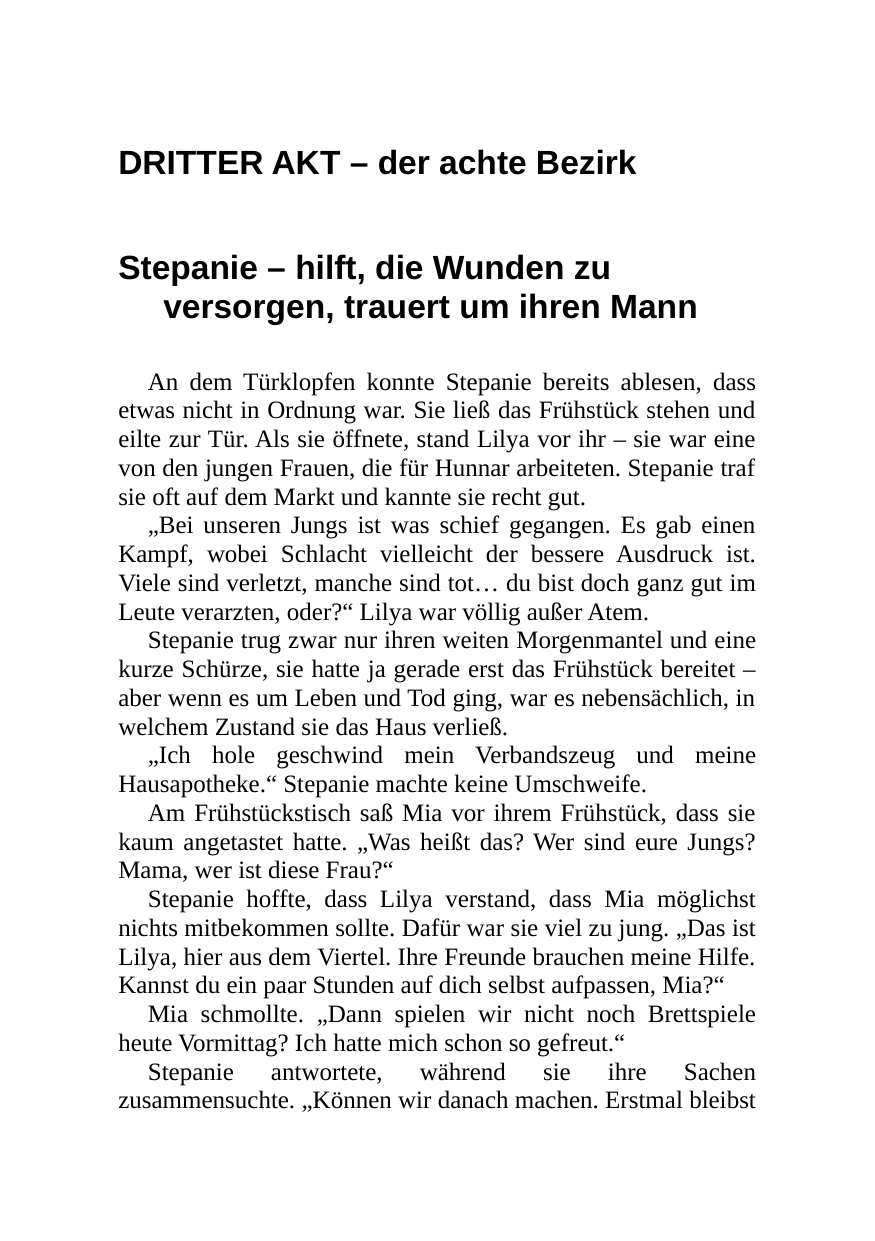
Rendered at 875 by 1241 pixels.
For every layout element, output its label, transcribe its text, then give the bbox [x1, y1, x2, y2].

text Stepanie antwortete, während sie ihre Sachen zusammensuchte. „Können wir danach machen. Erstmal bleibst [118, 1057, 756, 1114]
text „Bei unseren Jungs ist was schief gegangen. Es gab einen Kampf, wobei Schlacht vielleicht der bessere Ausdruck ist. Viele sind verletzt, manche sind tot… du bist doch ganz gut im Leute verarzten, oder?“ Lilya war völlig außer Atem. [118, 510, 756, 625]
subtitle DRITTER AKT – der achte Bezirk [118, 143, 756, 182]
text Mia schmollte. „Dann spielen wir nicht noch Brettspiele heute Vormittag? Ich hatte mich schon so gefreut.“ [118, 999, 756, 1057]
text An dem Türklopfen konnte Stepanie bereits ablesen, dass etwas nicht in Ordnung war. Sie ließ das Frühstück stehen und eilte zur Tür. Als sie öffnete, stand Lilya vor ihr – sie war eine von den jungen Frauen, die für Hunnar arbeiteten. Stepanie traf sie oft auf dem Markt und kannte sie recht gut. [118, 367, 756, 510]
text Am Frühstückstisch saß Mia vor ihrem Frühstück, dass sie kaum angetastet hatte. „Was heißt das? Wer sind eure Jungs? Mama, wer ist diese Frau?“ [118, 798, 756, 884]
text Stepanie trug zwar nur ihren weiten Morgenmantel und eine kurze Schürze, sie hatte ja gerade erst das Frühstück bereitet – aber wenn es um Leben und Tod ging, war es nebensächlich, in welchem Zustand sie das Haus verließ. [118, 625, 756, 740]
text Stepanie hoffte, dass Lilya verstand, dass Mia möglichst nichts mitbekommen sollte. Dafür war sie viel zu jung. „Das ist Lilya, hier aus dem Viertel. Ihre Freunde brauchen meine Hilfe. Kannst du ein paar Stunden auf dich selbst aufpassen, Mia?“ [118, 884, 756, 999]
subtitle Stepanie – hilft, die Wunden zu versorgen, trauert um ihren Mann [118, 248, 756, 325]
text „Ich hole geschwind mein Verbandszeug und meine Hausapotheke.“ Stepanie machte keine Umschweife. [118, 740, 756, 798]
